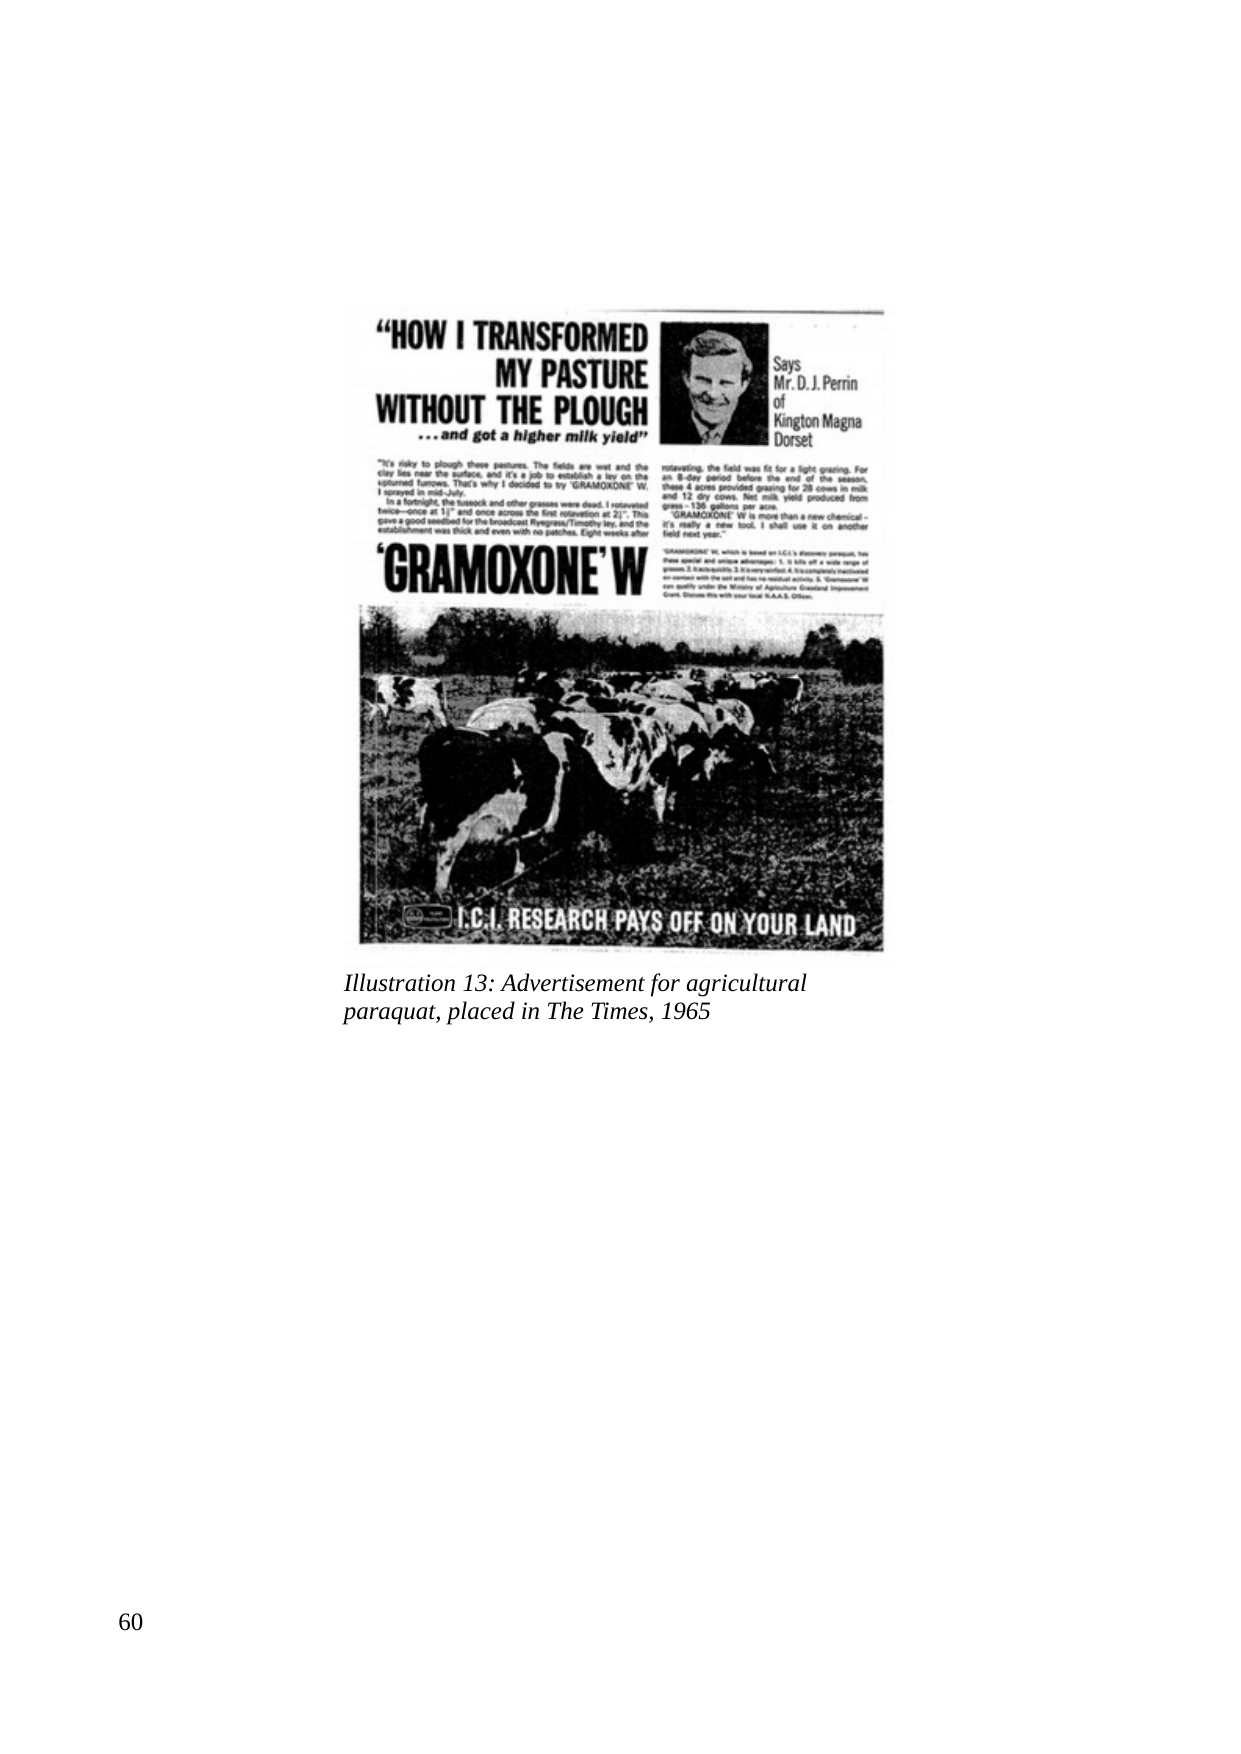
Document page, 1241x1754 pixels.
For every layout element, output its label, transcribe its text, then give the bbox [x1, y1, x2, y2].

text Illustration 13: Advertisement for agricultural paraquat, placed in The Times, 1965 [343, 968, 897, 1025]
picture [343, 303, 897, 968]
